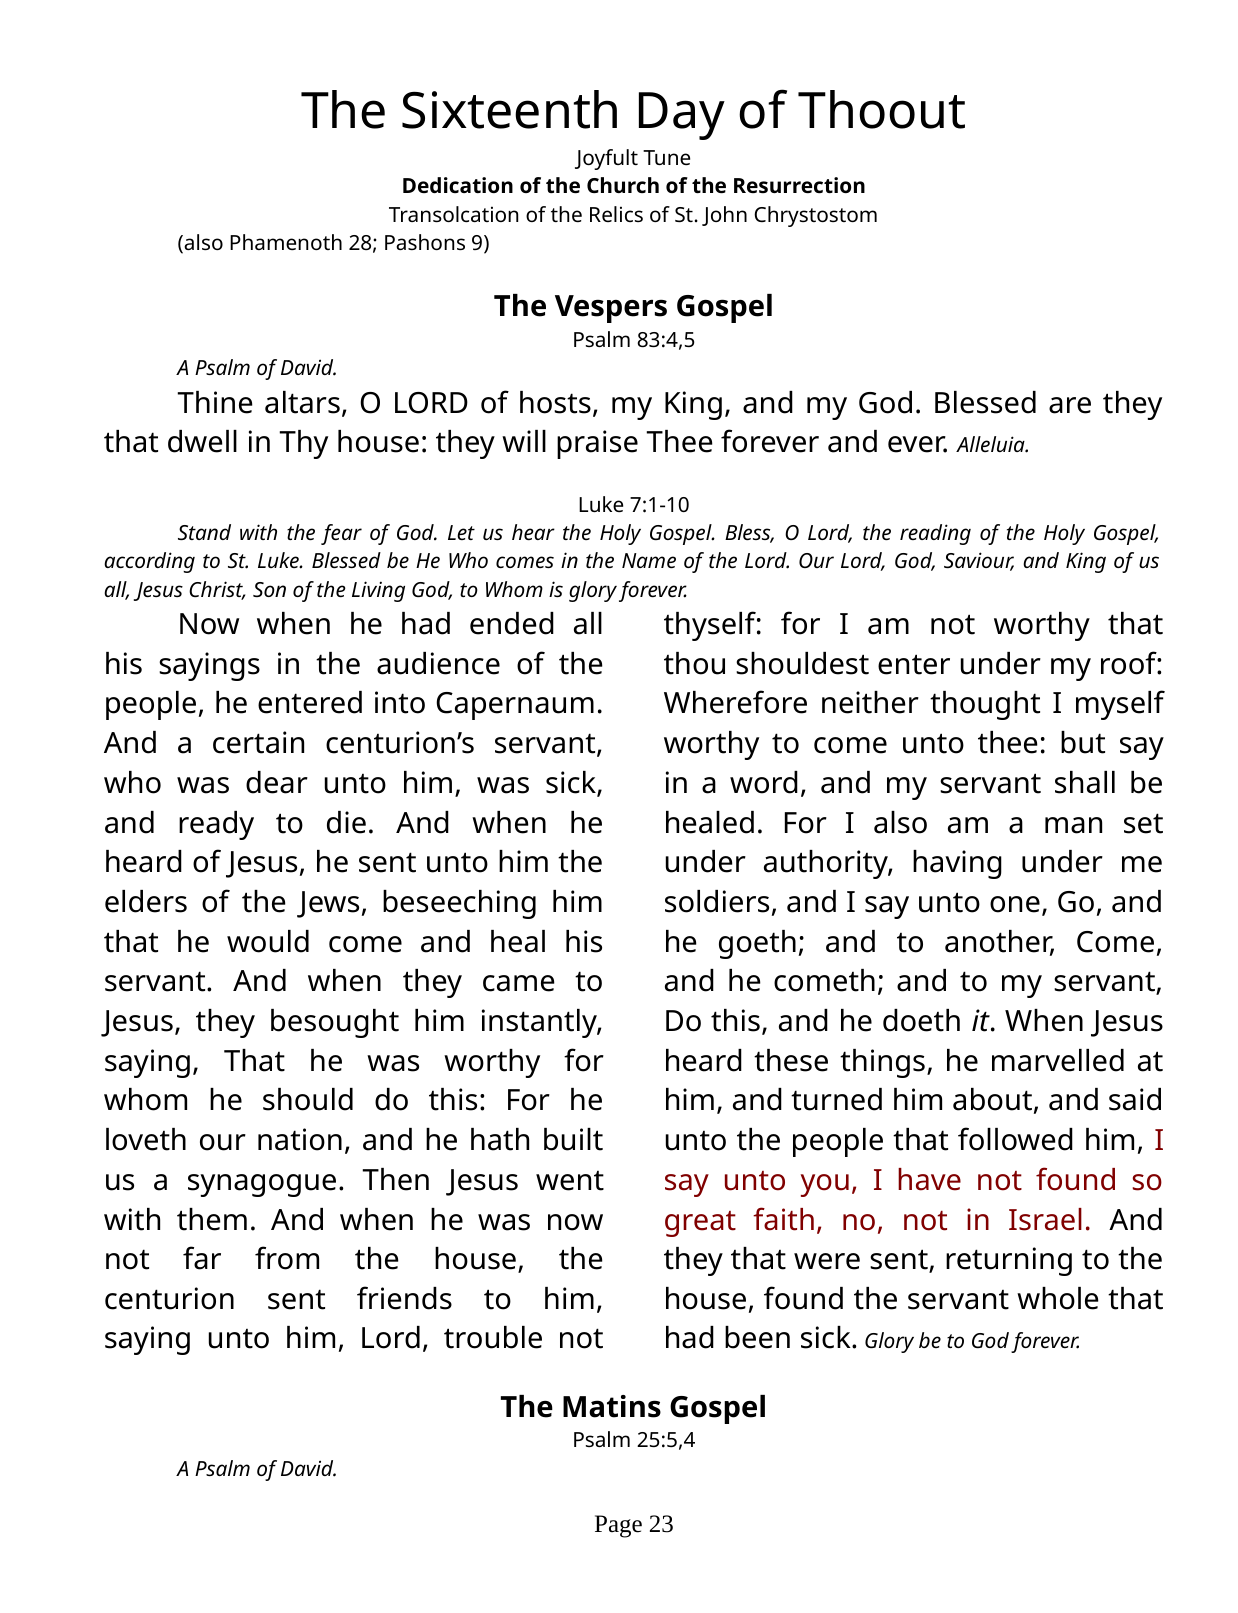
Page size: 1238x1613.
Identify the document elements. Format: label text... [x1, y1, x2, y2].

text Transolcation of the Relics of St. John Chrystostom [103, 200, 1164, 228]
text Now when he had ended all his sayings in the audience of the people, he entered into Capernaum. And a certain centurion’s servant, who was dear unto him, was sick, and ready to die. And when he heard of Jesus, he sent unto him the elders of the Jews, beseeching him that he would come and heal his servant. And when they came to Jesus, they besought him instantly, saying, That he was worthy for whom he should do this: For he loveth our nation, and he hath built us a synagogue. Then Jesus went with them. And when he was now not far from the house, the centurion sent friends to him, saying unto him, Lord, trouble not [103, 603, 604, 1357]
text Joyfult Tune [103, 143, 1164, 172]
text A Psalm of David. [103, 353, 1164, 382]
text Psalm 25:5,4 [103, 1426, 1164, 1454]
text The Matins Gospel [103, 1386, 1164, 1426]
text Psalm 83:4,5 [103, 325, 1164, 353]
text Thine altars, O LORD of hosts, my King, and my God. Blessed are they that dwell in Thy house: they will praise Thee forever and ever. Alleluia. [103, 382, 1164, 461]
text thyself: for I am not worthy that thou shouldest enter under my roof: Wherefore neither thought I myself worthy to come unto thee: but say in a word, and my servant shall be healed. For I also am a man set under authority, having under me soldiers, and I say unto one, Go, and he goeth; and to another, Come, and he cometh; and to my servant, Do this, and he doeth it. When Jesus heard these things, he marvelled at him, and turned him about, and said unto the people that followed him, I say unto you, I have not found so great faith, no, not in Israel. And they that were sent, returning to the house, found the servant whole that had been sick. Glory be to God forever. [663, 603, 1164, 1357]
text Dedication of the Church of the Resurrection [103, 172, 1164, 200]
text (also Phamenoth 28; Pashons 9) [103, 228, 1164, 257]
text A Psalm of David. [103, 1454, 1164, 1482]
text The Sixteenth Day of Thoout [103, 75, 1164, 143]
text Luke 7:1-10 [103, 490, 1164, 518]
text Stand with the fear of God. Let us hear the Holy Gospel. Bless, O Lord, the reading of the Holy Gospel, according to St. Luke. Blessed be He Who comes in the Name of the Lord. Our Lord, God, Saviour, and King of us all, Jesus Christ, Son of the Living God, to Whom is glory forever. [103, 518, 1164, 603]
text The Vespers Gospel [103, 285, 1164, 325]
